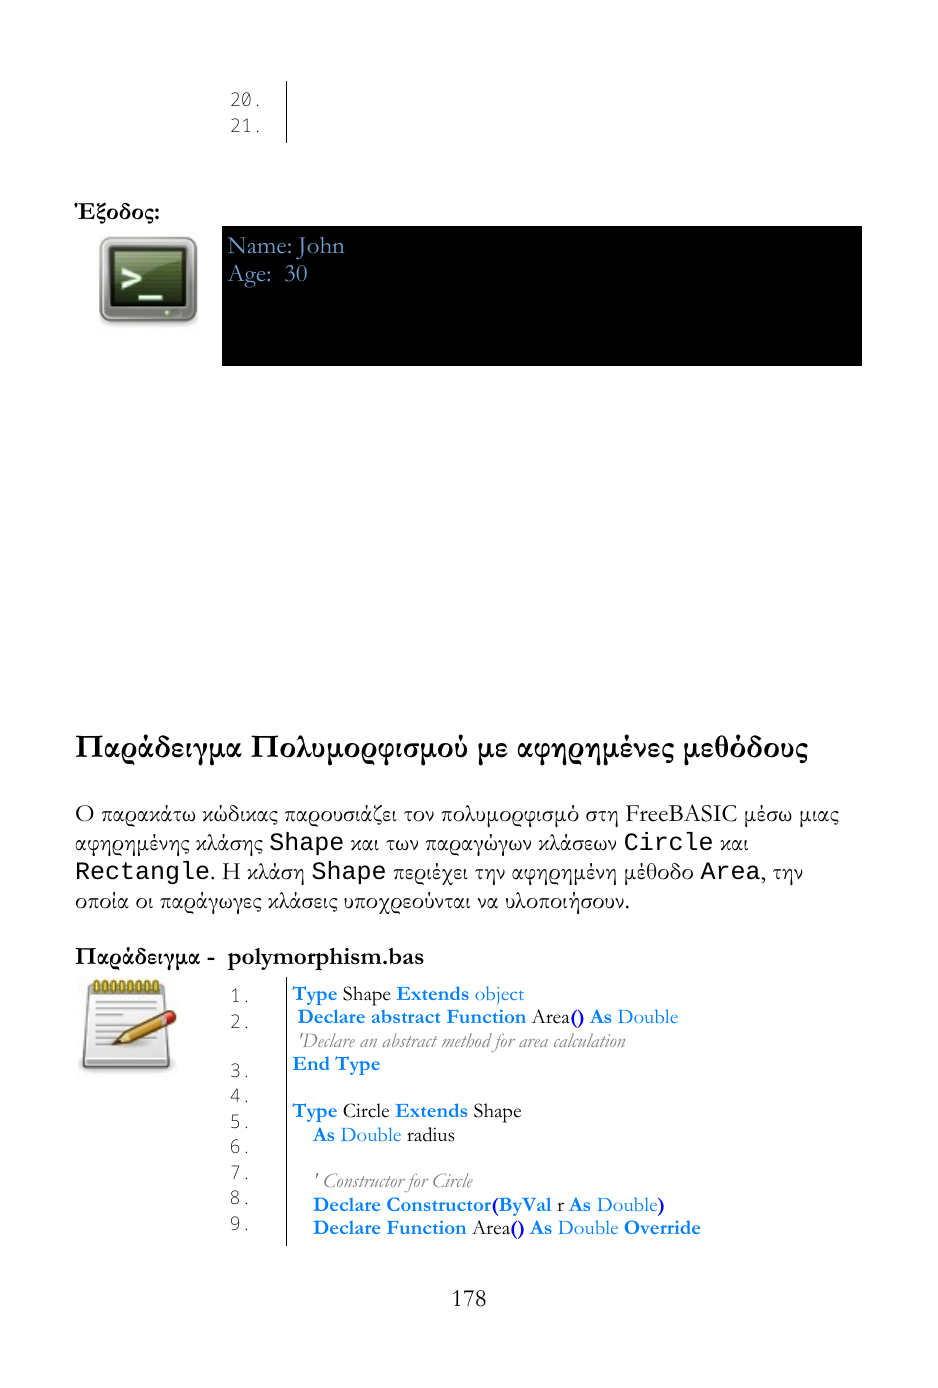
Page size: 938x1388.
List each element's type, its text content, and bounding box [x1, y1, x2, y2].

subtitle Παράδειγμα Πολυμορφισμού με αφηρημένες μεθόδους [75, 728, 862, 766]
text Παράδειγμα - polymorphism.bas [75, 943, 862, 971]
table_header Type Shape Extends object Declare abstract Function Area() As Double 'Declare an abstract method for area calculation End Type Type Circle Extends Shape As Double radius ' Constructor for Circle Declare Constructor(ByVal r As Double) Declare Function Area() As Double Override [287, 977, 857, 1246]
table_header [75, 226, 222, 366]
table_header [186, 977, 286, 1246]
text Ο παρακάτω κώδικας παρουσιάζει τον πολυμορφισμό στη FreeBASIC μέσω μιας αφηρημένης κλάσης Shape και των παραγώγων κλάσεων Circle και Rectangle. Η κλάση Shape περιέχει την αφηρημένη μέθοδο Area, την οποία οι παράγωγες κλάσεις υποχρεούνται να υλοποιήσουν. [75, 800, 862, 915]
table_header [75, 75, 180, 170]
table_header [186, 81, 286, 143]
picture [77, 976, 178, 1077]
table_header [287, 81, 857, 143]
table_header [180, 75, 863, 170]
text Έξοδος: [75, 198, 862, 226]
table_header Name: John Age: 30 [222, 226, 862, 366]
picture [98, 232, 199, 332]
table_header [180, 971, 863, 1252]
table_header [75, 971, 180, 1252]
